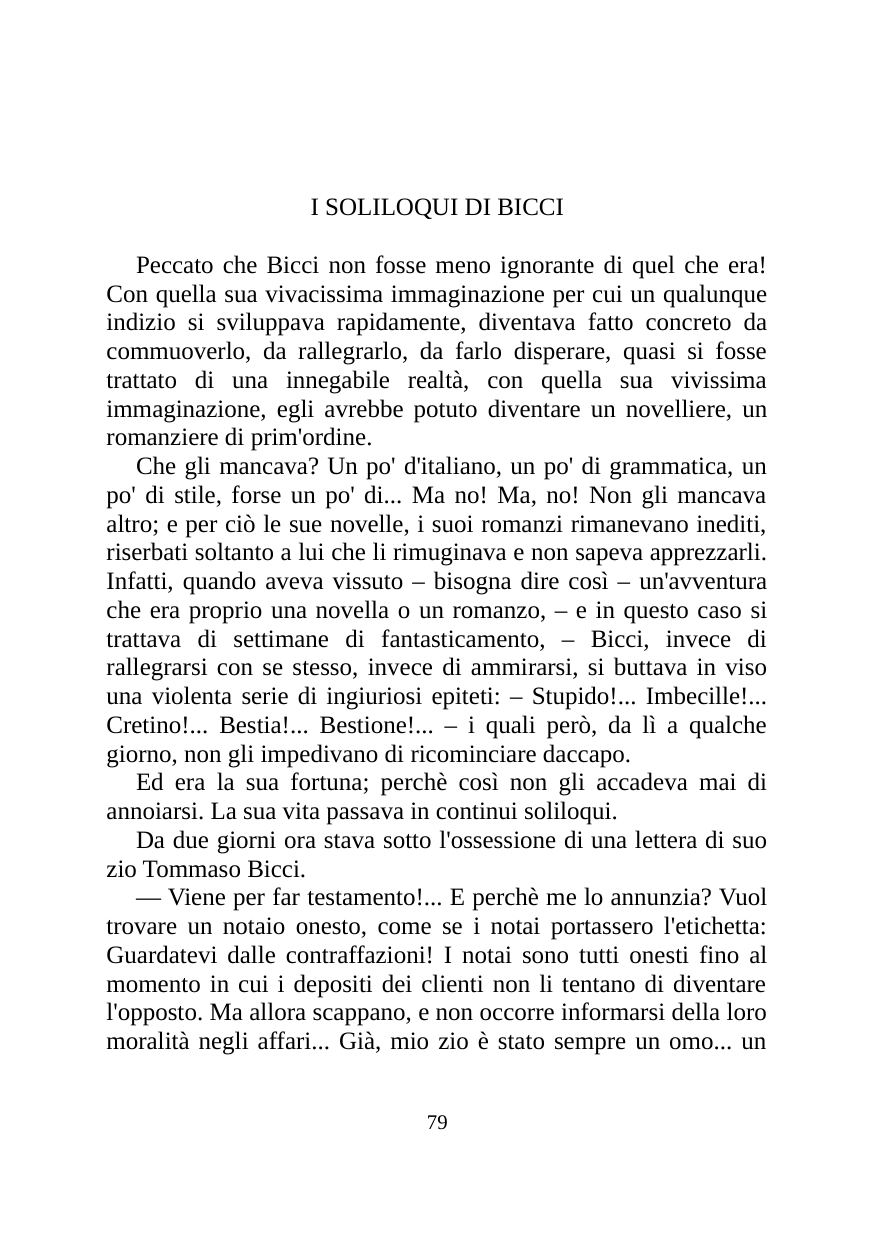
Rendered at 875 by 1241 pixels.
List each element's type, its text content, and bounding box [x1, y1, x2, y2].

text Ed era la sua fortuna; perchè così non gli accadeva mai di annoiarsi. La sua vita passava in continui soliloqui. [106, 767, 768, 825]
text I SOLILOQUI DI BICCI [106, 192, 768, 221]
text Peccato che Bicci non fosse meno ignorante di quel che era! Con quella sua vivacissima immaginazione per cui un qualunque indizio si sviluppava rapidamente, diventava fatto concreto da commuoverlo, da rallegrarlo, da farlo disperare, quasi si fosse trattato di una innegabile realtà, con quella sua vivissima immaginazione, egli avrebbe potuto diventare un novelliere, un romanziere di prim'ordine. [106, 250, 768, 451]
text Da due giorni ora stava sotto l'ossessione di una lettera di suo zio Tommaso Bicci. [106, 825, 768, 882]
text Che gli mancava? Un po' d'italiano, un po' di grammatica, un po' di stile, forse un po' di... Ma no! Ma, no! Non gli mancava altro; e per ciò le sue novelle, i suoi romanzi rimanevano inediti, riserbati soltanto a lui che li rimuginava e non sapeva apprezzarli. Infatti, quando aveva vissuto – bisogna dire così – un'avventura che era proprio una novella o un romanzo, – e in questo caso si trattava di settimane di fantasticamento, – Bicci, invece di rallegrarsi con se stesso, invece di ammirarsi, si buttava in viso una violenta serie di ingiuriosi epiteti: – Stupido!... Imbecille!... Cretino!... Bestia!... Bestione!... – i quali però, da lì a qualche giorno, non gli impedivano di ricominciare daccapo. [106, 451, 768, 767]
text — Viene per far testamento!... E perchè me lo annunzia? Vuol trovare un notaio onesto, come se i notai portassero l'etichetta: Guardatevi dalle contraffazioni! I notai sono tutti onesti fino al momento in cui i depositi dei clienti non li tentano di diventare l'opposto. Ma allora scappano, e non occorre informarsi della loro moralità negli affari... Già, mio zio è stato sempre un omo... un [106, 882, 768, 1055]
